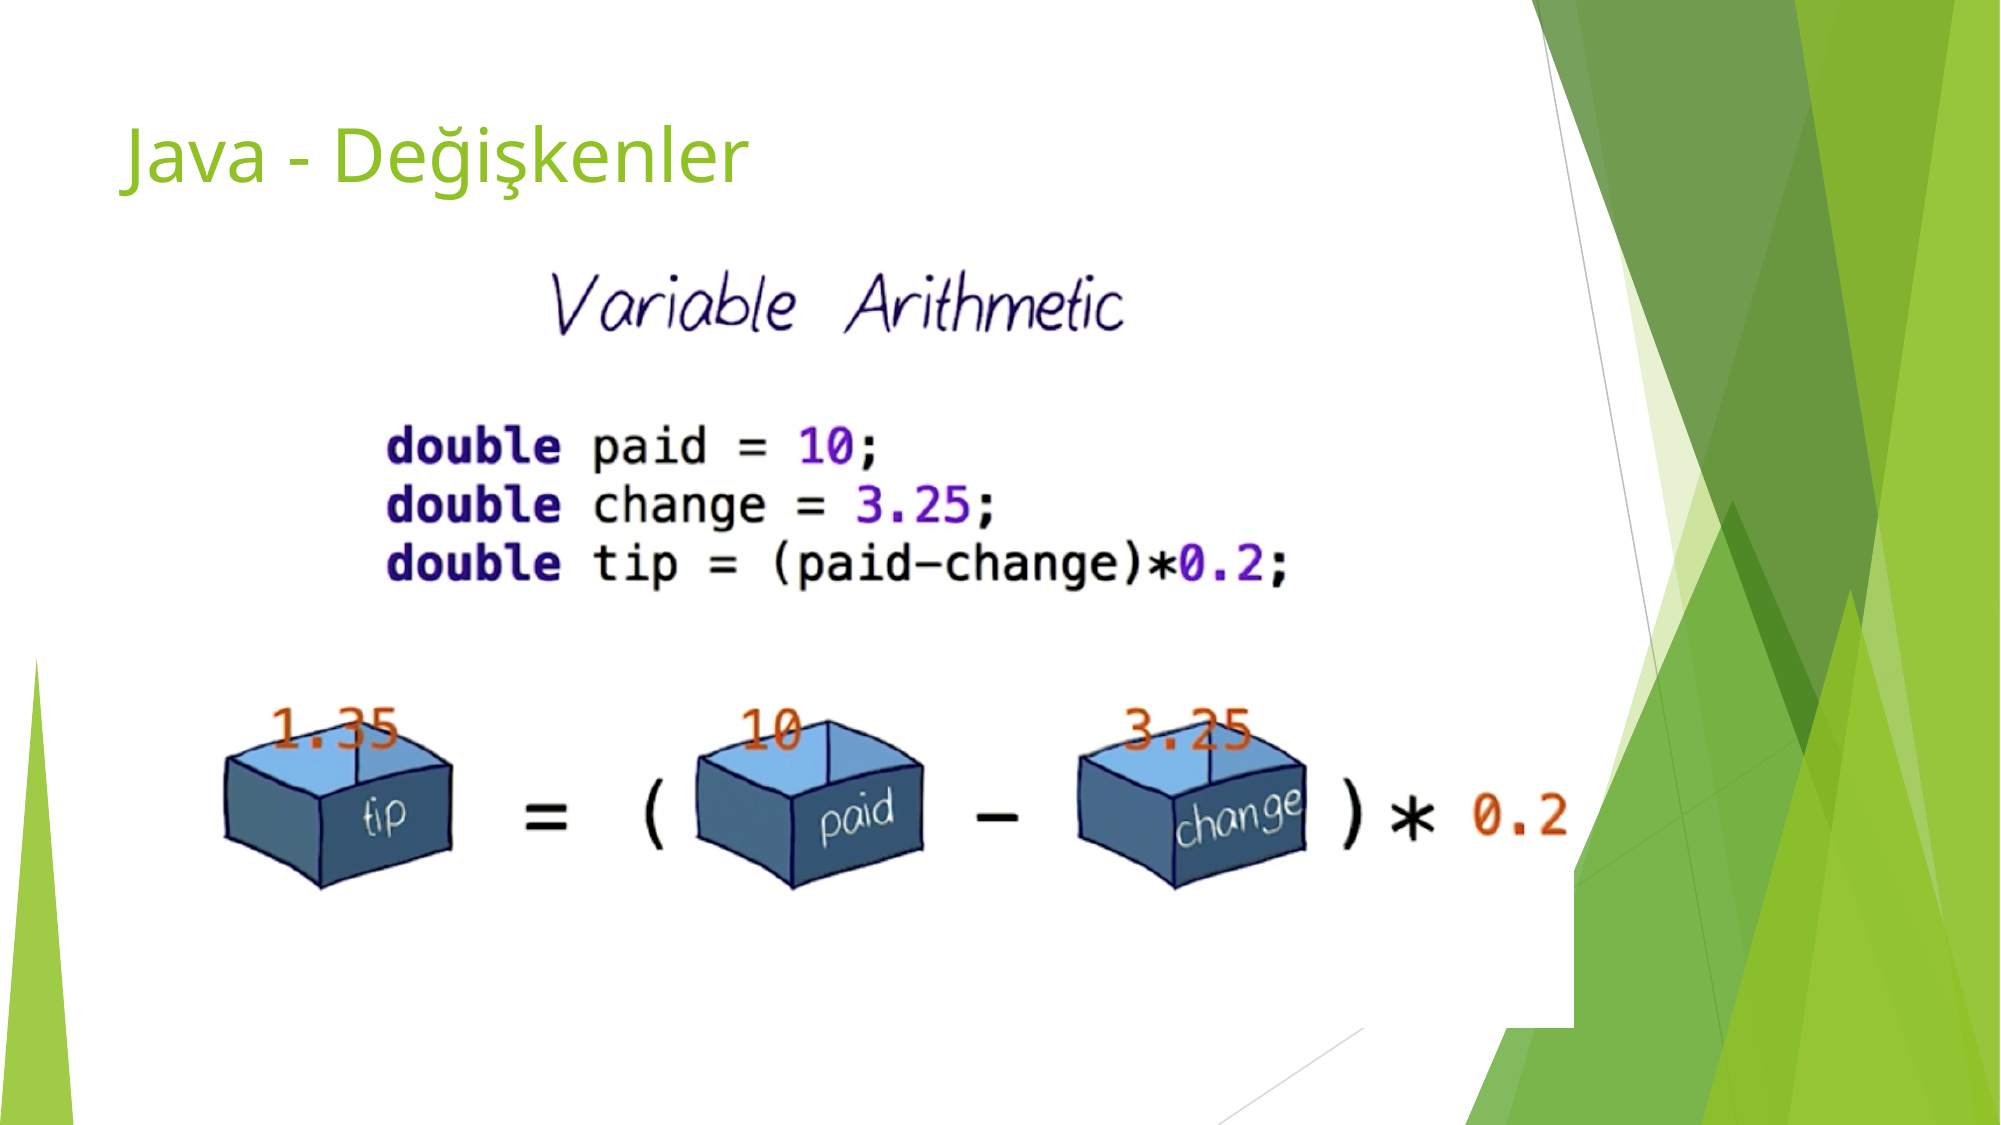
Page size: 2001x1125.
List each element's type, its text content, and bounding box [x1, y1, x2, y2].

title Java - Değişkenler [111, 99, 1522, 239]
picture [111, 239, 1574, 1028]
